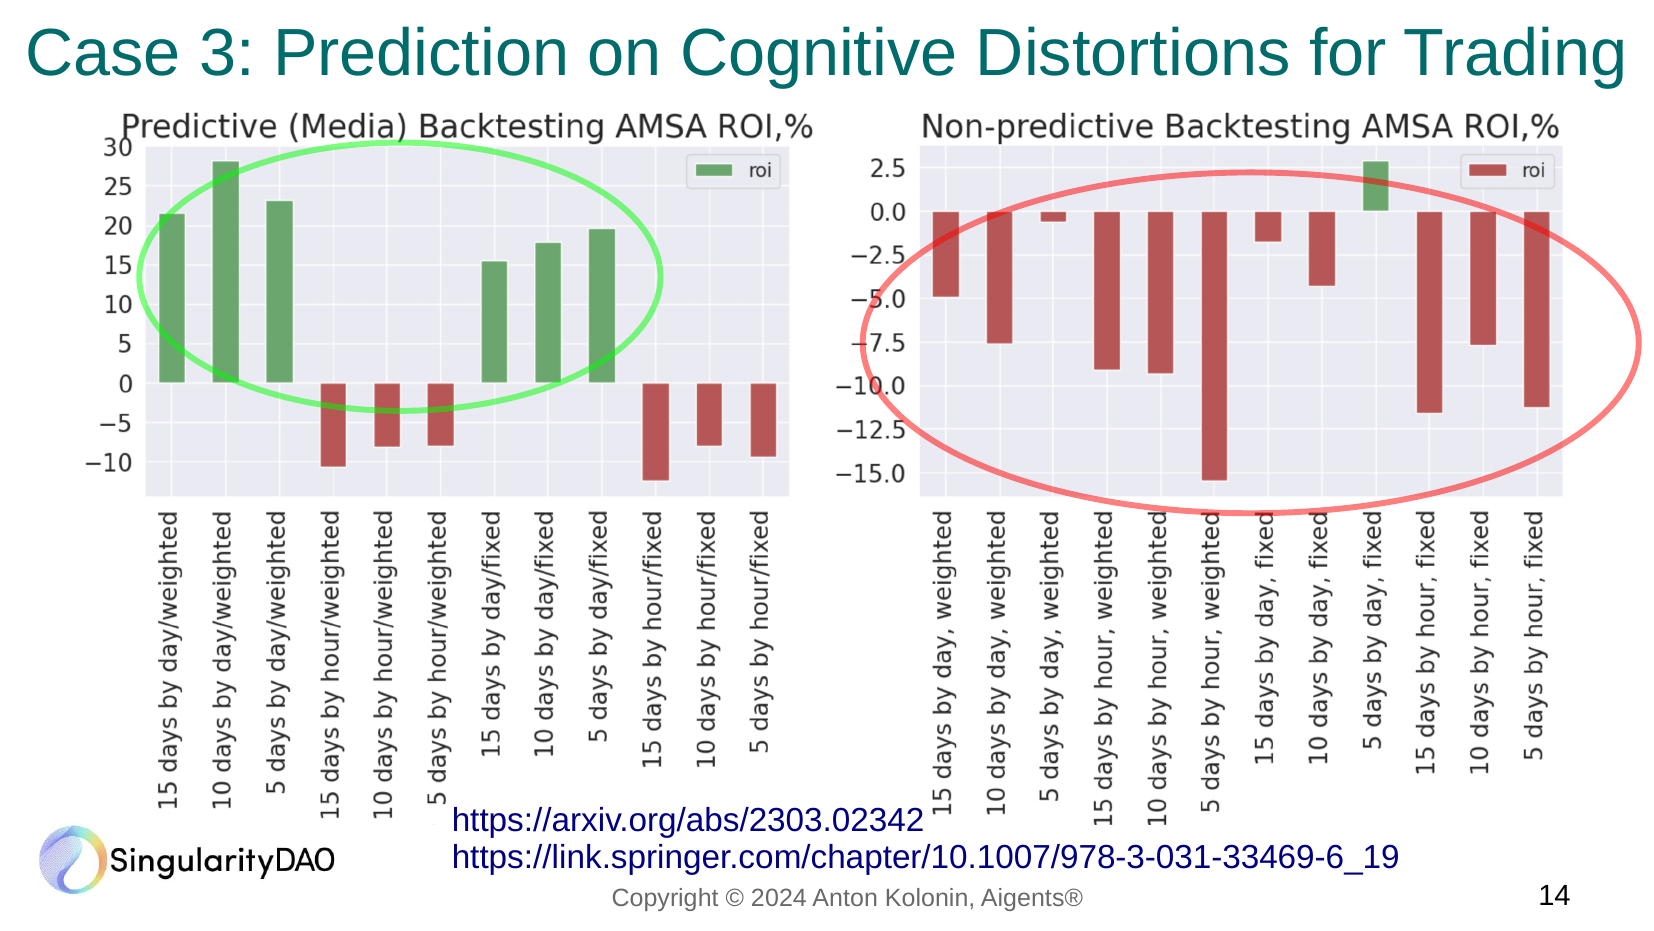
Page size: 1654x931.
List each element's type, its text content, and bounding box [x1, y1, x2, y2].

picture [866, 176, 1589, 510]
text_box Case 3: Prediction on Cognitive Distortions for Trading [0, 0, 1654, 108]
picture [30, 99, 1589, 897]
text_box https://arxiv.org/abs/2303.02342 https://link.springer.com/chapter/10.1007/978-3-031-33469-6_19 [437, 794, 1417, 884]
